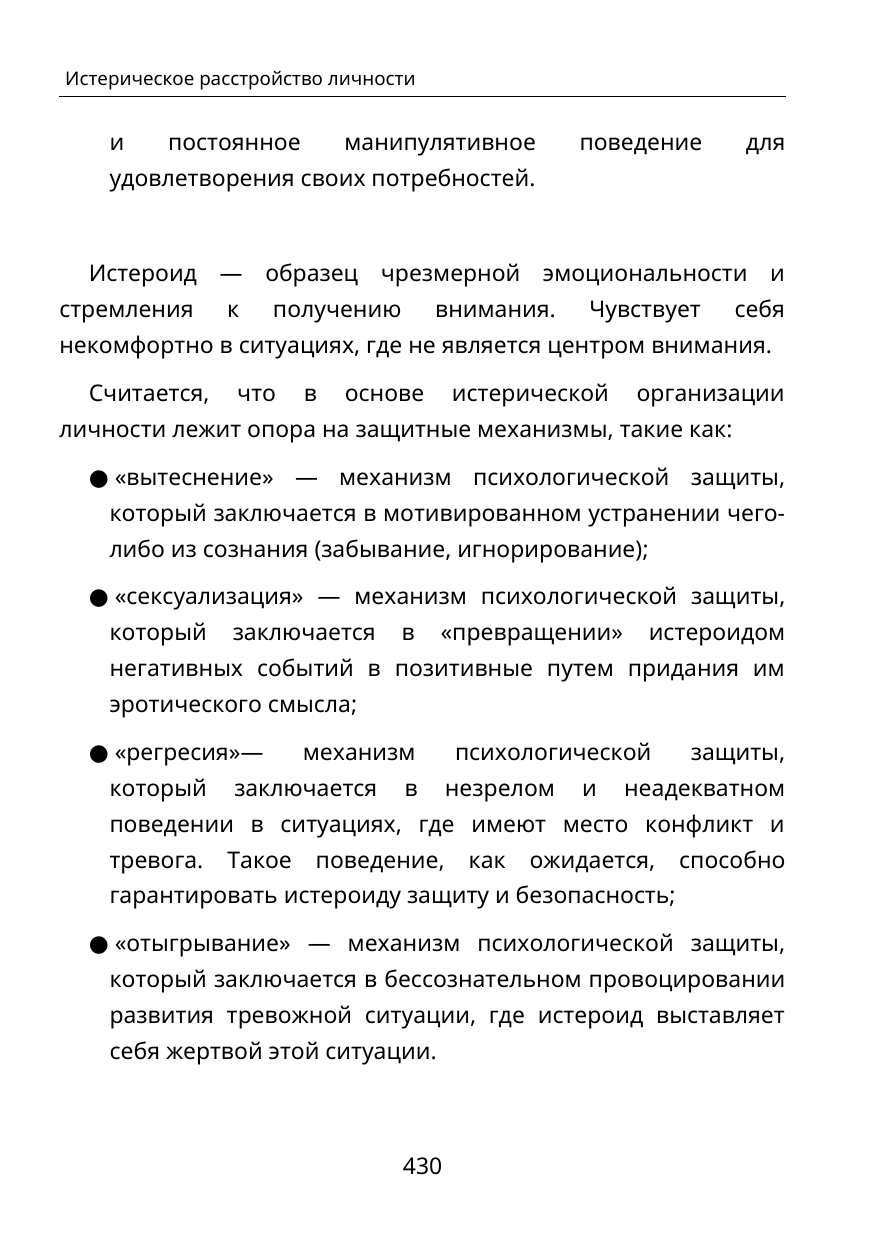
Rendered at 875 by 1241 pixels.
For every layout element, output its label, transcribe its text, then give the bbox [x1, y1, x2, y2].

list и постоянное манипулятивное поведение для удовлетворения своих потребностей. [88, 126, 786, 193]
list «вытеснение» — механизм психологической защиты, который заключается в мотивированном устранении чего-либо из сознания (забывание, игнорирование); [88, 461, 786, 564]
list «сексуализация» — механизм психологической защиты, который заключается в «превращении» истероидом негативных событий в позитивные путем придания им эротического смысла; [88, 580, 786, 719]
list «регресия»— механизм психологической защиты, который заключается в незрелом и неадекватном поведении в ситуациях, где имеют место конфликт и тревога. Такое поведение, как ожидается, способно гарантировать истероиду защиту и безопасность; [88, 736, 786, 911]
text Истероид — образец чрезмерной эмоциональности и стремления к получению внимания. Чувствует себя некомфортно в ситуациях, где не является центром внимания. [59, 257, 786, 361]
list «отыгрывание» — механизм психологической защиты, который заключается в бессознательном провоцировании развития тревожной ситуации, где истероид выставляет себя жертвой этой ситуации. [88, 927, 786, 1066]
text Считается, что в основе истерической организации личности лежит опора на защитные механизмы, такие как: [59, 377, 786, 444]
